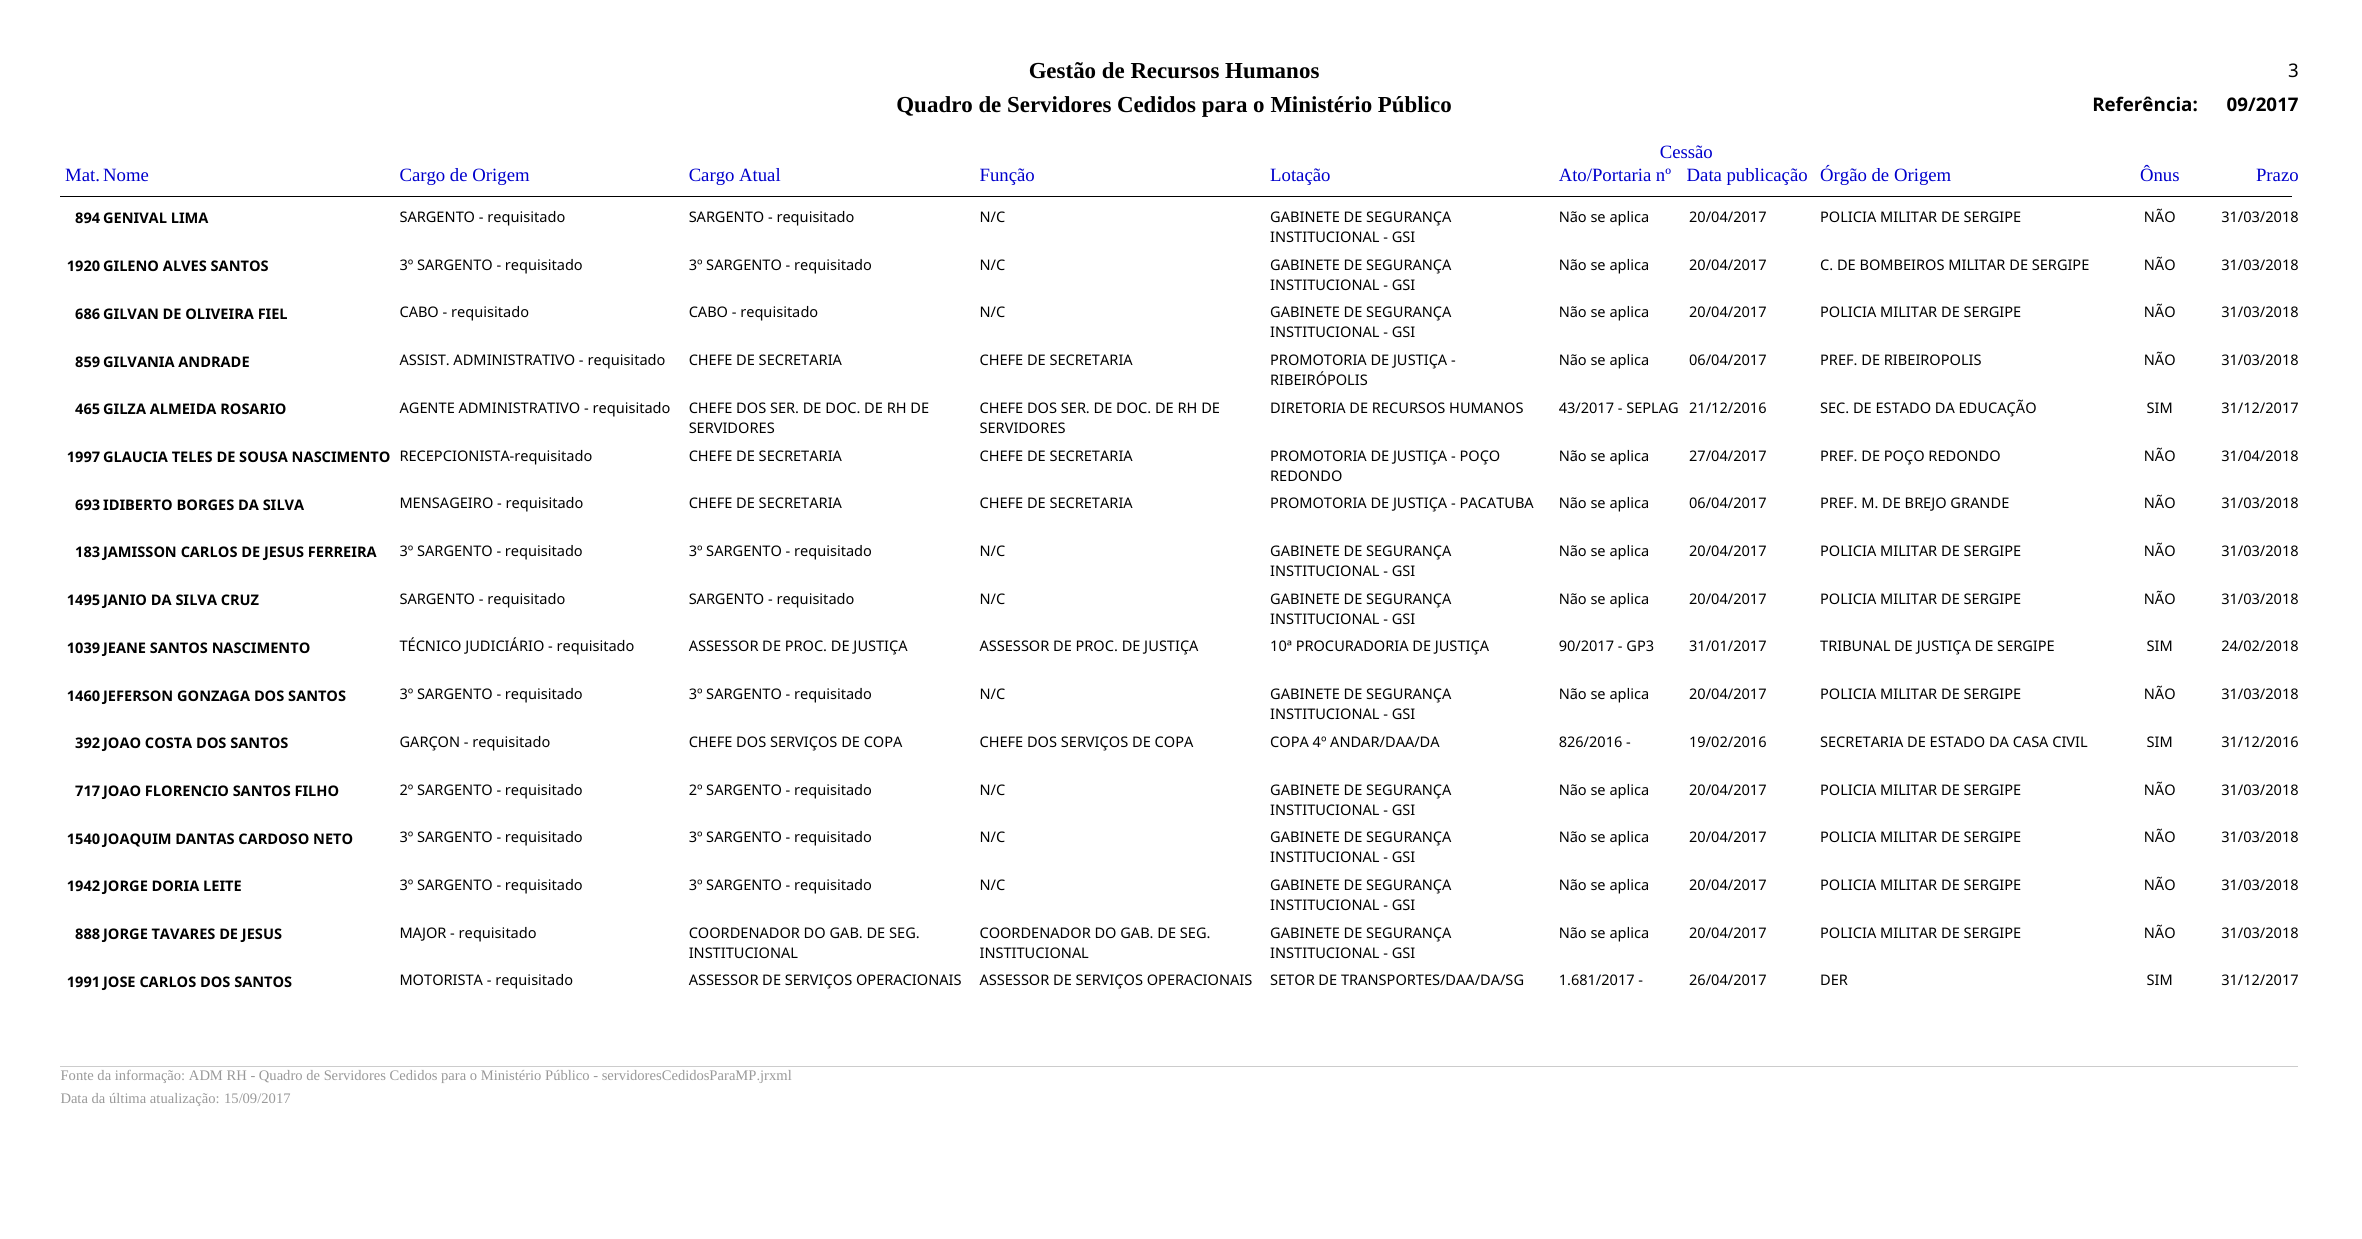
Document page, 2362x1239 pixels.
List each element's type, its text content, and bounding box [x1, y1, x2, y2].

table_cell [2299, 665, 2361, 681]
table_header CABO - requisitado [399, 302, 682, 349]
table_cell [399, 445, 682, 492]
table_cell [1814, 903, 1820, 919]
table_cell [2299, 876, 2361, 899]
table_header GABINETE DE SEGURANÇA INSTITUCIONAL - GSI [1270, 875, 1553, 921]
table_cell [1270, 684, 1553, 730]
table_cell [0, 57, 346, 84]
table_cell [399, 541, 682, 587]
table_cell [1559, 684, 1684, 730]
table_cell [2299, 617, 2361, 633]
table_cell [12, 541, 100, 587]
table_header 31/03/2018 [2200, 827, 2298, 856]
table_header 31/03/2018 [2200, 541, 2298, 569]
table_header PREF. DE RIBEIROPOLIS [1820, 350, 2119, 396]
table_cell [2119, 589, 2200, 635]
table_cell [1684, 399, 1689, 422]
table_cell [979, 541, 1262, 587]
table_cell [1559, 445, 1684, 492]
table_cell [2119, 684, 2200, 730]
table_cell 859 [12, 351, 100, 380]
table_cell [2299, 685, 2361, 708]
table_header CHEFE DE SECRETARIA [689, 445, 972, 492]
table_cell [1262, 951, 1270, 967]
table_header Não se aplica [1559, 493, 1684, 520]
table_cell [2299, 495, 2361, 517]
table_cell [1559, 255, 1684, 301]
table_cell [1684, 542, 1689, 565]
table_cell [1262, 208, 1270, 231]
table_cell [1559, 589, 1684, 635]
table_cell [1684, 304, 1689, 326]
table_cell [2119, 493, 2200, 539]
table_cell [1262, 235, 1270, 252]
table_cell Fonte da informação: ADM RH - Quadro de Servidores Cedidos para o Ministério Público - servidoresCedidosParaMP.jrxml [60, 1067, 2298, 1090]
table_header 31/03/2018 [2200, 255, 2298, 283]
table_cell [1262, 781, 1270, 803]
table_header PREF. DE POÇO REDONDO [1820, 445, 2119, 492]
table_cell [1684, 951, 1689, 967]
table_cell [1262, 829, 1270, 851]
table_cell [1689, 636, 1814, 682]
table_cell [1684, 208, 1689, 231]
table_cell [972, 426, 979, 442]
table_cell [1689, 445, 1814, 492]
table_cell [0, 235, 12, 252]
table_cell [12, 255, 100, 301]
table_cell [1559, 636, 1684, 682]
table_cell [1553, 378, 1558, 395]
table_header Não se aplica [1559, 541, 1684, 568]
table_cell [12, 493, 100, 539]
table_cell [2119, 970, 2200, 1016]
table_cell [1262, 304, 1270, 326]
table_header SARGENTO - requisitado [399, 207, 682, 253]
table_cell [1559, 732, 1684, 778]
table_header NÃO [2119, 493, 2200, 517]
table_cell [1559, 207, 1684, 253]
table_cell [393, 590, 399, 612]
table_cell [689, 923, 972, 969]
table_cell [1553, 542, 1558, 565]
table_cell [683, 399, 688, 422]
table_cell [1689, 875, 1814, 921]
table_cell [1814, 999, 1820, 1015]
table_cell [972, 903, 979, 919]
table_cell [399, 398, 682, 444]
table_cell [683, 951, 688, 967]
table_header 20/04/2017 [1689, 779, 1814, 803]
table_cell [979, 589, 1262, 635]
table_cell [2299, 712, 2361, 729]
table_cell [2119, 398, 2200, 444]
table_cell [1559, 970, 1684, 1016]
table_cell JEANE SANTOS NASCIMENTO [103, 638, 393, 683]
table_cell [1553, 638, 1558, 660]
table_cell [1270, 493, 1553, 539]
table_cell [0, 304, 12, 326]
table_cell [393, 283, 399, 299]
table_cell [1684, 781, 1689, 803]
table_cell [2299, 304, 2361, 326]
table_cell Data publicação [1686, 164, 1811, 193]
table_header Não se aplica [1559, 827, 1684, 854]
table_cell [689, 636, 972, 682]
table_cell [2200, 732, 2298, 778]
table_cell [1814, 665, 1820, 681]
table_cell [972, 399, 979, 422]
table_cell [1270, 779, 1553, 826]
table_cell [1689, 970, 1814, 1016]
table_header CHEFE DE SECRETARIA [979, 445, 1262, 492]
table_cell [0, 125, 2361, 141]
table_cell [1262, 855, 1270, 872]
table_cell [979, 207, 1262, 253]
table_cell [2299, 164, 2361, 193]
table_cell [972, 164, 979, 193]
table_cell [2299, 951, 2361, 967]
table_cell [0, 733, 12, 756]
table_cell [1262, 665, 1270, 681]
table_cell [683, 351, 688, 374]
table_cell [0, 141, 1555, 163]
table_cell [1684, 474, 1689, 490]
table_cell [1262, 569, 1270, 586]
table_cell [1814, 638, 1820, 660]
table_cell [972, 235, 979, 252]
table_cell [399, 207, 682, 253]
table_cell [2299, 256, 2361, 278]
table_cell [393, 399, 399, 422]
table_cell [1684, 903, 1689, 919]
table_cell [683, 617, 688, 633]
table_header POLICIA MILITAR DE SERGIPE [1820, 684, 2119, 730]
table_cell [1689, 732, 1814, 778]
table_cell [103, 779, 393, 826]
table_cell [1814, 876, 1820, 899]
table_header RECEPCIONISTA-requisitado [399, 445, 682, 492]
table_cell Quadro de Servidores Cedidos para o Ministério Público [346, 91, 2002, 124]
table_cell [979, 684, 1262, 730]
table_cell [12, 445, 100, 492]
table_cell [2299, 569, 2361, 586]
table_header 31/01/2017 [1689, 636, 1814, 660]
table_cell [0, 198, 2361, 207]
table_cell IDIBERTO BORGES DA SILVA [103, 495, 393, 539]
table_cell [399, 350, 682, 396]
table_cell [2299, 590, 2361, 612]
table_cell [2200, 875, 2298, 921]
table_header NÃO [2119, 350, 2200, 374]
table_header Não se aplica [1559, 255, 1684, 282]
table_cell [399, 493, 682, 539]
table_header 20/04/2017 [1689, 207, 1814, 231]
table_cell [683, 235, 688, 252]
table_cell [972, 951, 979, 967]
table_cell [972, 378, 979, 395]
table_cell [399, 970, 682, 1016]
table_cell [1814, 521, 1820, 538]
table_cell [1262, 876, 1270, 899]
table_cell Nome [103, 164, 393, 193]
table_cell 1039 [12, 638, 100, 666]
table_cell 894 [12, 208, 100, 237]
table_cell [1820, 302, 2119, 348]
table_header GABINETE DE SEGURANÇA INSTITUCIONAL - GSI [1270, 207, 1553, 253]
table_header 31/03/2018 [2200, 493, 2298, 522]
table_cell [972, 617, 979, 633]
table_cell [2299, 1066, 2361, 1090]
table_cell [1262, 590, 1270, 612]
table_cell [1820, 636, 2119, 682]
table_cell GILENO ALVES SANTOS [103, 256, 393, 301]
table_cell [1814, 447, 1820, 469]
table_header 31/12/2016 [2200, 732, 2298, 760]
table_cell [393, 712, 399, 729]
table_header GABINETE DE SEGURANÇA INSTITUCIONAL - GSI [1270, 779, 1553, 826]
table_cell [1553, 426, 1558, 442]
table_cell [393, 569, 399, 586]
table_header Não se aplica [1559, 684, 1684, 711]
table_cell [0, 474, 12, 490]
table_cell [1553, 829, 1558, 851]
table_cell [0, 1090, 60, 1114]
table_cell [979, 923, 1262, 969]
table_header SETOR DE TRANSPORTES/DAA/DA/SG [1270, 970, 1553, 1016]
table_header MENSAGEIRO - requisitado [399, 493, 682, 539]
table_cell [1262, 378, 1270, 395]
table_cell [683, 378, 688, 395]
table_cell [683, 256, 688, 278]
table_cell [683, 712, 688, 729]
table_header SIM [2119, 398, 2200, 422]
table_cell [1262, 972, 1270, 994]
table_header POLICIA MILITAR DE SERGIPE [1820, 207, 2119, 253]
table_cell [683, 542, 688, 565]
table_header ASSESSOR DE SERVIÇOS OPERACIONAIS [979, 970, 1262, 1016]
table_cell [1814, 542, 1820, 565]
table_cell [1820, 541, 2119, 587]
table_header GABINETE DE SEGURANÇA INSTITUCIONAL - GSI [1270, 827, 1553, 873]
table_cell [1820, 589, 2119, 635]
table_cell [1262, 256, 1270, 278]
table_cell [1270, 970, 1553, 1016]
table_cell [1814, 829, 1820, 851]
table_header Não se aplica [1559, 350, 1684, 377]
table_cell [683, 521, 688, 538]
table_cell [972, 256, 979, 278]
table_cell [103, 398, 393, 444]
table_cell [1553, 164, 1558, 193]
table_cell 1460 [12, 685, 100, 714]
table_cell [2119, 827, 2200, 873]
table_cell [1270, 923, 1553, 969]
table_header AGENTE ADMINISTRATIVO - requisitado [399, 398, 682, 444]
table_cell [1553, 208, 1558, 231]
table_cell [1820, 970, 2119, 1016]
table_cell [12, 636, 100, 682]
table_header CHEFE DE SECRETARIA [979, 493, 1262, 539]
table_cell JAMISSON CARLOS DE JESUS FERREIRA [103, 542, 393, 587]
table_header SEC. DE ESTADO DA EDUCAÇÃO [1820, 398, 2119, 444]
table_cell [2119, 255, 2200, 301]
table_cell [1684, 235, 1689, 252]
table_cell [1689, 398, 1814, 444]
table_cell [689, 302, 972, 348]
table_header 19/02/2016 [1689, 732, 1814, 756]
table_cell [689, 589, 972, 635]
table_cell [683, 474, 688, 490]
table_cell [1684, 760, 1689, 776]
table_cell [1689, 302, 1814, 348]
table_cell [393, 829, 399, 851]
table_cell [399, 779, 682, 826]
table_cell [377, 1090, 2361, 1114]
table_cell [683, 495, 688, 517]
table_cell [393, 235, 399, 252]
table_cell [2200, 493, 2298, 539]
table_cell [972, 474, 979, 490]
table_cell [972, 569, 979, 586]
table_header GABINETE DE SEGURANÇA INSTITUCIONAL - GSI [1270, 255, 1553, 301]
table_cell [0, 283, 12, 299]
table_cell [399, 589, 682, 635]
table_cell [2200, 684, 2298, 730]
table_cell [2200, 207, 2298, 253]
table_header 3º SARGENTO - requisitado [399, 541, 682, 587]
table_cell [1684, 521, 1689, 538]
table_cell [2299, 760, 2361, 776]
table_cell [972, 781, 979, 803]
table_header Não se aplica [1559, 875, 1684, 902]
table_cell [683, 972, 688, 994]
table_cell [1814, 474, 1820, 490]
table_header NÃO [2119, 779, 2200, 803]
table_cell [2299, 331, 2361, 347]
table_cell [1814, 351, 1820, 374]
table_cell [683, 569, 688, 586]
table_cell [1270, 732, 1553, 778]
table_header 20/04/2017 [1689, 923, 1814, 946]
table_header 90/2017 - GP3 [1559, 636, 1684, 663]
table_cell [1689, 923, 1814, 969]
table_cell [1262, 712, 1270, 729]
table_cell GLAUCIA TELES DE SOUSA NASCIMENTO [103, 447, 393, 492]
table_cell 686 [12, 304, 100, 332]
table_cell 3 [2143, 57, 2298, 84]
table_cell [1814, 378, 1820, 395]
table_header SIM [2119, 970, 2200, 994]
table_cell [1820, 779, 2119, 826]
table_cell [1814, 426, 1820, 442]
table_cell [1553, 495, 1558, 517]
table_cell [393, 951, 399, 967]
table_cell [393, 351, 399, 374]
table_cell [979, 779, 1262, 826]
table_cell [1270, 302, 1553, 348]
table_cell [0, 331, 12, 347]
table_cell [393, 760, 399, 776]
table_cell [1270, 207, 1553, 253]
table_cell [0, 855, 12, 872]
table_header 3º SARGENTO - requisitado [399, 255, 682, 301]
table_cell [2200, 350, 2298, 396]
table_cell [1814, 760, 1820, 776]
table_header NÃO [2119, 541, 2200, 565]
table_header 20/04/2017 [1689, 827, 1814, 851]
table_cell [972, 283, 979, 299]
table_cell [1559, 923, 1684, 969]
table_cell [0, 495, 12, 517]
table_cell [689, 875, 972, 921]
table_cell [683, 685, 688, 708]
table_header Não se aplica [1559, 923, 1684, 949]
table_cell [393, 665, 399, 681]
table_cell [103, 493, 393, 539]
table_cell [2200, 255, 2298, 301]
table_cell [1559, 398, 1684, 444]
table_cell [0, 760, 12, 776]
table_cell [683, 665, 688, 681]
table_header CHEFE DE SECRETARIA [979, 350, 1262, 396]
table_cell [393, 903, 399, 919]
table_cell [2002, 57, 2143, 84]
table_header SECRETARIA DE ESTADO DA CASA CIVIL [1820, 732, 2119, 778]
table_cell [1262, 495, 1270, 517]
table_cell [393, 304, 399, 326]
table_header 3º SARGENTO - requisitado [399, 827, 682, 873]
table_cell [1262, 760, 1270, 776]
table_cell 1991 [12, 972, 100, 1000]
table_cell [103, 445, 393, 492]
table_cell [1553, 999, 1558, 1015]
table_cell [683, 808, 688, 824]
table_cell [399, 875, 682, 921]
table_cell [1684, 685, 1689, 708]
table_cell [393, 808, 399, 824]
table_header POLICIA MILITAR DE SERGIPE [1820, 923, 2119, 969]
table_cell [1262, 924, 1270, 946]
table_header 1.681/2017 - [1559, 970, 1684, 997]
table_cell [2299, 91, 2361, 124]
table_cell Prazo [2200, 164, 2298, 193]
table_cell [1270, 445, 1553, 492]
table_cell [1814, 808, 1820, 824]
table_cell [2299, 351, 2361, 374]
table_header NÃO [2119, 445, 2200, 469]
table_cell [683, 164, 688, 193]
table_cell [0, 1066, 60, 1090]
table_cell [1814, 208, 1820, 231]
table_cell [399, 255, 682, 301]
table_cell [0, 617, 12, 633]
table_cell [0, 590, 12, 612]
table_cell [1559, 779, 1684, 826]
table_cell [0, 164, 30, 193]
table_cell [1684, 590, 1689, 612]
table_header 826/2016 - [1559, 732, 1684, 759]
table_cell [1814, 399, 1820, 422]
table_cell [1553, 331, 1558, 347]
table_cell 465 [12, 399, 100, 428]
table_cell [1684, 855, 1689, 872]
table_header NÃO [2119, 589, 2200, 612]
table_header 27/04/2017 [1689, 445, 1814, 469]
table_cell 15/09/2017 [224, 1090, 377, 1114]
table_cell [1270, 398, 1553, 444]
table_header NÃO [2119, 827, 2200, 851]
table_cell [103, 636, 393, 682]
table_header 3º SARGENTO - requisitado [399, 875, 682, 921]
table_cell [972, 855, 979, 872]
table_header GARÇON - requisitado [399, 732, 682, 778]
table_cell [1553, 972, 1558, 994]
table_header 2º SARGENTO - requisitado [399, 779, 682, 826]
table_cell [12, 970, 100, 1016]
table_header POLICIA MILITAR DE SERGIPE [1820, 589, 2119, 635]
table_cell [683, 903, 688, 919]
table_cell [972, 590, 979, 612]
table_cell [393, 685, 399, 708]
table_cell [2299, 808, 2361, 824]
table_header CHEFE DOS SER. DE DOC. DE RH DE SERVIDORES [979, 398, 1262, 444]
table_cell [1553, 733, 1558, 756]
table_cell [979, 875, 1262, 921]
table_cell [979, 970, 1262, 1016]
table_cell [683, 781, 688, 803]
table_header Não se aplica [1559, 445, 1684, 472]
table_cell [1814, 951, 1820, 967]
table_cell [1684, 426, 1689, 442]
table_cell Função [979, 164, 1262, 193]
table_cell [689, 255, 972, 301]
table_cell JEFERSON GONZAGA DOS SANTOS [103, 685, 393, 730]
table_cell [972, 972, 979, 994]
table_cell [1820, 255, 2119, 301]
table_header COPA 4º ANDAR/DAA/DA [1270, 732, 1553, 778]
table_cell [683, 283, 688, 299]
table_cell [2200, 541, 2298, 587]
table_header 20/04/2017 [1689, 875, 1814, 899]
table_cell [1811, 164, 1820, 193]
table_cell [103, 827, 393, 873]
table_cell [12, 684, 100, 730]
table_cell [1270, 541, 1553, 587]
table_cell [1814, 304, 1820, 326]
table_cell Gestão de Recursos Humanos [346, 57, 2002, 85]
table_cell [2200, 636, 2298, 682]
table_cell [1684, 638, 1689, 660]
table_cell [0, 542, 12, 565]
table_header POLICIA MILITAR DE SERGIPE [1820, 827, 2119, 873]
table_cell [1684, 617, 1689, 633]
table_header NÃO [2119, 207, 2200, 231]
table_cell [1262, 617, 1270, 633]
table_cell [2299, 542, 2361, 565]
table_header PROMOTORIA DE JUSTIÇA - RIBEIRÓPOLIS [1270, 350, 1553, 396]
table_cell [103, 350, 393, 396]
table_cell [689, 732, 972, 778]
table_cell [2299, 999, 2361, 1015]
table_cell [1553, 808, 1558, 824]
table_cell GENIVAL LIMA [103, 208, 393, 253]
table_cell [2299, 447, 2361, 469]
table_cell [1814, 712, 1820, 729]
table_cell [1684, 495, 1689, 517]
table_cell [1814, 590, 1820, 612]
table_cell [0, 85, 2361, 91]
table_cell [1262, 474, 1270, 490]
table_cell [972, 924, 979, 946]
table_cell [972, 999, 979, 1015]
table_cell [972, 447, 979, 469]
table_cell JOAO FLORENCIO SANTOS FILHO [103, 781, 393, 826]
table_header POLICIA MILITAR DE SERGIPE [1820, 779, 2119, 826]
table_cell [1814, 685, 1820, 708]
table_cell [1684, 378, 1689, 395]
table_cell [393, 617, 399, 633]
table_header ASSESSOR DE PROC. DE JUSTIÇA [689, 636, 972, 683]
table_cell [1814, 972, 1820, 994]
table_header 3º SARGENTO - requisitado [689, 827, 972, 873]
table_cell [1817, 141, 2361, 163]
table_cell [1689, 684, 1814, 730]
table_header N/C [979, 302, 1262, 349]
table_cell 1997 [12, 447, 100, 475]
table_cell 1920 [12, 256, 100, 284]
table_cell [1684, 283, 1689, 299]
table_cell [2119, 923, 2200, 969]
table_cell [393, 999, 399, 1015]
table_header 31/03/2018 [2200, 923, 2298, 951]
table_cell JOAO COSTA DOS SANTOS [103, 733, 393, 778]
table_header CHEFE DE SECRETARIA [689, 493, 972, 539]
table_cell [393, 781, 399, 803]
table_cell Data da última atualização: [60, 1090, 224, 1114]
table_header 31/12/2017 [2200, 970, 2298, 999]
table_cell [12, 732, 100, 778]
table_cell [399, 302, 682, 348]
table_header TRIBUNAL DE JUSTIÇA DE SERGIPE [1820, 636, 2119, 683]
table_cell [2299, 924, 2361, 946]
table_cell [393, 638, 399, 660]
table_header TÉCNICO JUDICIÁRIO - requisitado [399, 636, 682, 683]
table_cell [972, 208, 979, 231]
table_cell [1262, 399, 1270, 422]
table_cell [979, 302, 1262, 348]
table_cell [1684, 569, 1689, 586]
table_cell [1820, 923, 2119, 969]
table_cell [1262, 903, 1270, 919]
table_cell [972, 638, 979, 660]
table_cell [2200, 827, 2298, 873]
table_cell [1553, 474, 1558, 490]
table_header 20/04/2017 [1689, 302, 1814, 326]
table_cell [1684, 876, 1689, 899]
table_cell [103, 255, 393, 301]
table_cell [2200, 970, 2298, 1016]
table_cell [972, 876, 979, 899]
table_cell [0, 924, 12, 946]
table_cell JOSE CARLOS DOS SANTOS [103, 972, 393, 1016]
table_cell [979, 398, 1262, 444]
table_cell [972, 495, 979, 517]
table_cell [2119, 445, 2200, 492]
table_cell [12, 827, 100, 873]
table_header COORDENADOR DO GAB. DE SEG. INSTITUCIONAL [979, 923, 1262, 969]
table_cell [1684, 733, 1689, 756]
table_header C. DE BOMBEIROS MILITAR DE SERGIPE [1820, 255, 2119, 301]
table_cell [12, 398, 100, 444]
table_cell [2200, 398, 2298, 444]
table_cell [1814, 617, 1820, 633]
table_header N/C [979, 827, 1262, 873]
table_header 3º SARGENTO - requisitado [689, 684, 972, 730]
table_cell [683, 208, 688, 231]
table_cell [1820, 827, 2119, 873]
table_cell [1553, 951, 1558, 967]
table_header SIM [2119, 732, 2200, 756]
table_cell [1684, 829, 1689, 851]
table_header N/C [979, 684, 1262, 730]
table_cell [1553, 283, 1558, 299]
table_cell [0, 712, 12, 729]
table_cell [2200, 923, 2298, 969]
table_cell [0, 781, 12, 803]
table_cell Referência: [2004, 91, 2198, 124]
table_cell [683, 999, 688, 1015]
table_header GABINETE DE SEGURANÇA INSTITUCIONAL - GSI [1270, 684, 1553, 730]
table_cell [1553, 235, 1558, 252]
table_cell [0, 399, 12, 422]
table_header 31/03/2018 [2200, 779, 2298, 808]
table_cell [2299, 426, 2361, 442]
table_cell JANIO DA SILVA CRUZ [103, 590, 393, 635]
table_cell [1684, 972, 1689, 994]
table_header SARGENTO - requisitado [399, 589, 682, 635]
table_cell [1684, 351, 1689, 374]
table_header Não se aplica [1559, 779, 1684, 806]
table_cell [0, 638, 12, 660]
table_cell [0, 351, 12, 374]
table_cell [1553, 781, 1558, 803]
table_cell [1553, 685, 1558, 708]
table_header DIRETORIA DE RECURSOS HUMANOS [1270, 398, 1553, 444]
table_cell [1814, 924, 1820, 946]
table_cell [972, 808, 979, 824]
table_cell [393, 426, 399, 442]
table_cell [1262, 685, 1270, 708]
table_cell [2299, 521, 2361, 538]
table_cell [1262, 999, 1270, 1015]
table_cell [1684, 712, 1689, 729]
table_cell [103, 970, 393, 1016]
table_cell [1684, 256, 1689, 278]
table_cell [1689, 255, 1814, 301]
table_cell [1814, 235, 1820, 252]
table_cell [1559, 350, 1684, 396]
table_cell [1270, 350, 1553, 396]
table_cell [2119, 302, 2200, 348]
table_cell [689, 970, 972, 1016]
table_cell [2299, 378, 2361, 395]
table_cell [689, 827, 972, 873]
table_cell Ato/Portaria nº [1559, 164, 1686, 193]
table_cell [1559, 827, 1684, 873]
table_header 06/04/2017 [1689, 493, 1814, 517]
table_cell [979, 636, 1262, 682]
table_header MOTORISTA - requisitado [399, 970, 682, 1016]
table_cell [1820, 875, 2119, 921]
table_header 31/03/2018 [2200, 684, 2298, 712]
table_cell [2119, 207, 2200, 253]
table_cell [1814, 733, 1820, 756]
table_cell [683, 304, 688, 326]
table_cell [1684, 924, 1689, 946]
table_cell [1553, 876, 1558, 899]
table_cell [972, 351, 979, 374]
table_cell [1820, 684, 2119, 730]
table_cell [1262, 164, 1270, 193]
table_cell [103, 875, 393, 921]
table_header GABINETE DE SEGURANÇA INSTITUCIONAL - GSI [1270, 589, 1553, 635]
table_cell [1814, 495, 1820, 517]
table_cell [0, 999, 12, 1015]
table_cell [1684, 447, 1689, 469]
table_header Não se aplica [1559, 207, 1684, 234]
table_cell [393, 521, 399, 538]
table_cell [2299, 57, 2361, 84]
table_cell 392 [12, 733, 100, 762]
table_cell [689, 350, 972, 396]
table_cell [1559, 875, 1684, 921]
table_cell [2299, 781, 2361, 803]
table_cell [683, 924, 688, 946]
table_header 3º SARGENTO - requisitado [689, 875, 972, 921]
table_cell [1689, 779, 1814, 826]
table_cell [979, 350, 1262, 396]
table_cell [103, 541, 393, 587]
table_cell [979, 493, 1262, 539]
table_cell [103, 923, 393, 969]
table_cell [1553, 903, 1558, 919]
table_cell [1553, 590, 1558, 612]
table_cell [2200, 302, 2298, 348]
table_cell [0, 951, 12, 967]
table_cell [103, 589, 393, 635]
table_cell [2299, 474, 2361, 490]
table_cell [0, 256, 12, 278]
table_cell Cargo Atual [689, 164, 972, 193]
table_cell [12, 302, 100, 348]
table_cell [2299, 855, 2361, 872]
table_cell [1559, 541, 1684, 587]
table_cell [972, 542, 979, 565]
table_header COORDENADOR DO GAB. DE SEG. INSTITUCIONAL [689, 923, 972, 969]
table_cell [689, 207, 972, 253]
table_header Não se aplica [1559, 302, 1684, 329]
table_cell [1820, 445, 2119, 492]
table_header NÃO [2119, 302, 2200, 326]
table_cell [1270, 589, 1553, 635]
table_header CABO - requisitado [689, 302, 972, 349]
table_cell [0, 208, 12, 231]
table_cell [2299, 638, 2361, 660]
table_cell [1814, 283, 1820, 299]
table_header N/C [979, 589, 1262, 635]
table_header 31/03/2018 [2200, 875, 2298, 903]
table_cell [689, 684, 972, 730]
table_header 31/12/2017 [2200, 398, 2298, 426]
table_cell [979, 732, 1262, 778]
table_cell [2299, 733, 2361, 756]
table_cell [1262, 351, 1270, 374]
table_header GABINETE DE SEGURANÇA INSTITUCIONAL - GSI [1270, 541, 1553, 587]
table_header N/C [979, 255, 1262, 301]
table_cell [1814, 855, 1820, 872]
table_cell 1942 [12, 876, 100, 905]
table_cell [2299, 235, 2361, 252]
table_cell [399, 636, 682, 682]
table_cell [1684, 665, 1689, 681]
table_cell [683, 855, 688, 872]
table_cell [1553, 304, 1558, 326]
table_cell [12, 350, 100, 396]
table_header GABINETE DE SEGURANÇA INSTITUCIONAL - GSI [1270, 923, 1553, 969]
table_cell [683, 733, 688, 756]
table_cell [1270, 875, 1553, 921]
table_header NÃO [2119, 684, 2200, 708]
table_cell [393, 924, 399, 946]
table_cell [1689, 541, 1814, 587]
table_cell [12, 779, 100, 826]
table_cell 888 [12, 924, 100, 952]
table_cell [683, 760, 688, 776]
table_cell [1262, 808, 1270, 824]
table_cell [1814, 569, 1820, 586]
table_cell [972, 712, 979, 729]
table_cell [1553, 399, 1558, 422]
table_cell [103, 207, 393, 253]
table_cell [1820, 493, 2119, 539]
table_cell [683, 829, 688, 851]
table_cell 183 [12, 542, 100, 571]
table_cell [1689, 207, 1814, 253]
table_header DER [1820, 970, 2119, 1016]
table_header POLICIA MILITAR DE SERGIPE [1820, 875, 2119, 921]
table_header NÃO [2119, 923, 2200, 946]
table_cell [979, 827, 1262, 873]
table_header 31/03/2018 [2200, 350, 2298, 378]
table_cell [2299, 208, 2361, 231]
table_cell [12, 207, 100, 253]
table_cell [1689, 493, 1814, 539]
table_header CHEFE DOS SERVIÇOS DE COPA [979, 732, 1262, 778]
table_cell [1270, 636, 1553, 682]
table_cell [0, 426, 12, 442]
table_header N/C [979, 875, 1262, 921]
table_cell [972, 331, 979, 347]
table_cell [1684, 331, 1689, 347]
table_header 20/04/2017 [1689, 589, 1814, 612]
table_header CHEFE DE SECRETARIA [689, 350, 972, 396]
table_cell [979, 255, 1262, 301]
table_header ASSIST. ADMINISTRATIVO - requisitado [399, 350, 682, 396]
table_cell [972, 665, 979, 681]
table_cell [0, 829, 12, 851]
table_cell [2200, 779, 2298, 826]
table_cell [103, 732, 393, 778]
table_cell [689, 541, 972, 587]
table_cell [393, 876, 399, 899]
table_header 3º SARGENTO - requisitado [399, 684, 682, 730]
table_cell Cessão [1555, 141, 1817, 163]
table_header SARGENTO - requisitado [689, 589, 972, 635]
table_cell [1820, 207, 2119, 253]
table_header 31/03/2018 [2200, 589, 2298, 617]
table_cell [1553, 617, 1558, 633]
table_cell [2299, 283, 2361, 299]
table_cell [0, 665, 12, 681]
table_header PROMOTORIA DE JUSTIÇA - PACATUBA [1270, 493, 1553, 539]
table_cell [683, 426, 688, 442]
table_cell [399, 732, 682, 778]
table_cell Ônus [2119, 164, 2200, 193]
table_cell [393, 331, 399, 347]
table_cell [2200, 589, 2298, 635]
table_cell [393, 164, 399, 193]
table_cell [1684, 808, 1689, 824]
table_header NÃO [2119, 255, 2200, 278]
table_cell [1559, 302, 1684, 348]
table_header POLICIA MILITAR DE SERGIPE [1820, 541, 2119, 587]
table_cell [103, 684, 393, 730]
table_cell [393, 855, 399, 872]
table_cell [1262, 447, 1270, 469]
table_cell [1553, 256, 1558, 278]
table_header 20/04/2017 [1689, 255, 1814, 278]
table_cell [683, 590, 688, 612]
table_cell [1689, 350, 1814, 396]
table_cell [1553, 447, 1558, 469]
table_header 2º SARGENTO - requisitado [689, 779, 972, 826]
table_cell [683, 331, 688, 347]
table_cell [1553, 521, 1558, 538]
table_cell [1689, 827, 1814, 873]
table_cell Órgão de Origem [1820, 164, 2119, 193]
table_cell [683, 876, 688, 899]
table_cell Mat. [30, 164, 100, 193]
table_cell 693 [12, 495, 100, 523]
table_header PREF. M. DE BREJO GRANDE [1820, 493, 2119, 539]
table_cell [1270, 827, 1553, 873]
table_header N/C [979, 207, 1262, 253]
table_cell [399, 684, 682, 730]
table_cell [972, 304, 979, 326]
table_header ASSESSOR DE SERVIÇOS OPERACIONAIS [689, 970, 972, 1016]
table_cell 1495 [12, 590, 100, 618]
table_cell [0, 521, 12, 538]
table_cell [12, 923, 100, 969]
table_cell [979, 445, 1262, 492]
table_cell [689, 445, 972, 492]
table_cell [103, 302, 393, 348]
table_cell GILZA ALMEIDA ROSARIO [103, 399, 393, 444]
table_cell [1262, 542, 1270, 565]
table_cell [1262, 426, 1270, 442]
table_header 10ª PROCURADORIA DE JUSTIÇA [1270, 636, 1553, 683]
table_cell [1553, 665, 1558, 681]
table_cell [2299, 903, 2361, 919]
table_cell [1820, 732, 2119, 778]
table_cell [689, 398, 972, 444]
table_cell [2119, 541, 2200, 587]
table_cell [0, 972, 12, 994]
table_header POLICIA MILITAR DE SERGIPE [1820, 302, 2119, 349]
table_header 20/04/2017 [1689, 684, 1814, 708]
table_cell [0, 569, 12, 586]
table_cell [393, 378, 399, 395]
table_cell 717 [12, 781, 100, 809]
table_cell [683, 447, 688, 469]
table_cell [972, 685, 979, 708]
table_cell [1553, 569, 1558, 586]
table_header CHEFE DOS SER. DE DOC. DE RH DE SERVIDORES [689, 398, 972, 444]
table_cell [1559, 493, 1684, 539]
table_cell [393, 495, 399, 517]
table_header 26/04/2017 [1689, 970, 1814, 994]
table_cell 09/2017 [2200, 91, 2298, 124]
table_cell [1262, 733, 1270, 756]
table_cell [1684, 999, 1689, 1015]
table_cell [0, 447, 12, 469]
table_cell [1262, 638, 1270, 660]
table_cell [2299, 399, 2361, 422]
table_header 31/03/2018 [2200, 302, 2298, 331]
table_cell [2119, 350, 2200, 396]
table_cell GILVANIA ANDRADE [103, 351, 393, 396]
table_cell [1270, 255, 1553, 301]
table_header [0, 0, 2361, 57]
table_cell [393, 972, 399, 994]
table_header CHEFE DOS SERVIÇOS DE COPA [689, 732, 972, 778]
table_cell [1553, 855, 1558, 872]
table_cell [0, 685, 12, 708]
table_cell JORGE TAVARES DE JESUS [103, 924, 393, 969]
table_header 31/04/2018 [2200, 445, 2298, 474]
table_cell [2299, 829, 2361, 851]
table_header ASSESSOR DE PROC. DE JUSTIÇA [979, 636, 1262, 683]
table_cell [12, 875, 100, 921]
table_cell [399, 923, 682, 969]
table_cell [1689, 589, 1814, 635]
table_cell [1553, 924, 1558, 946]
table_cell [0, 876, 12, 899]
table_cell [2119, 636, 2200, 682]
table_cell [1820, 350, 2119, 396]
table_cell [1820, 398, 2119, 444]
table_cell [972, 829, 979, 851]
table_header 43/2017 - SEPLAG [1559, 398, 1684, 425]
table_cell [972, 521, 979, 538]
table_header 06/04/2017 [1689, 350, 1814, 374]
table_cell [393, 542, 399, 565]
table_cell [0, 808, 12, 824]
table_header 24/02/2018 [2200, 636, 2298, 665]
table_cell Lotação [1270, 164, 1553, 193]
table_cell [1814, 781, 1820, 803]
table_header SARGENTO - requisitado [689, 207, 972, 253]
table_cell [1814, 256, 1820, 278]
table_cell [689, 779, 972, 826]
table_cell [972, 760, 979, 776]
table_cell 1540 [12, 829, 100, 857]
table_cell [393, 474, 399, 490]
table_cell [0, 378, 12, 395]
table_cell [972, 733, 979, 756]
table_header N/C [979, 779, 1262, 826]
table_header 3º SARGENTO - requisitado [689, 541, 972, 587]
table_cell [1553, 712, 1558, 729]
table_cell [1553, 760, 1558, 776]
table_cell JOAQUIM DANTAS CARDOSO NETO [103, 829, 393, 873]
table_header Não se aplica [1559, 589, 1684, 616]
table_cell [393, 447, 399, 469]
table_cell [1553, 351, 1558, 374]
table_cell [12, 589, 100, 635]
table_cell [0, 91, 346, 124]
table_cell [2299, 972, 2361, 994]
table_cell [1814, 331, 1820, 347]
table_header PROMOTORIA DE JUSTIÇA - POÇO REDONDO [1270, 445, 1553, 492]
table_cell [683, 638, 688, 660]
table_cell [0, 903, 12, 919]
table_cell [399, 827, 682, 873]
table_cell [0, 1016, 2361, 1066]
table_cell JORGE DORIA LEITE [103, 876, 393, 921]
table_cell [689, 493, 972, 539]
table_header 31/03/2018 [2200, 207, 2298, 235]
table_cell [2200, 445, 2298, 492]
table_header 21/12/2016 [1689, 398, 1814, 422]
table_cell Cargo de Origem [399, 164, 682, 193]
table_cell [1262, 521, 1270, 538]
table_header 20/04/2017 [1689, 541, 1814, 565]
table_cell [393, 256, 399, 278]
table_cell [2119, 732, 2200, 778]
table_cell [2119, 875, 2200, 921]
table_cell GILVAN DE OLIVEIRA FIEL [103, 304, 393, 349]
table_cell [1262, 331, 1270, 347]
table_header NÃO [2119, 875, 2200, 899]
table_header 3º SARGENTO - requisitado [689, 255, 972, 301]
table_cell [1262, 283, 1270, 299]
table_header SIM [2119, 636, 2200, 660]
table_header MAJOR - requisitado [399, 923, 682, 969]
table_header GABINETE DE SEGURANÇA INSTITUCIONAL - GSI [1270, 302, 1553, 349]
table_cell [393, 208, 399, 231]
table_cell [393, 733, 399, 756]
table_cell [2119, 779, 2200, 826]
table_header N/C [979, 541, 1262, 587]
